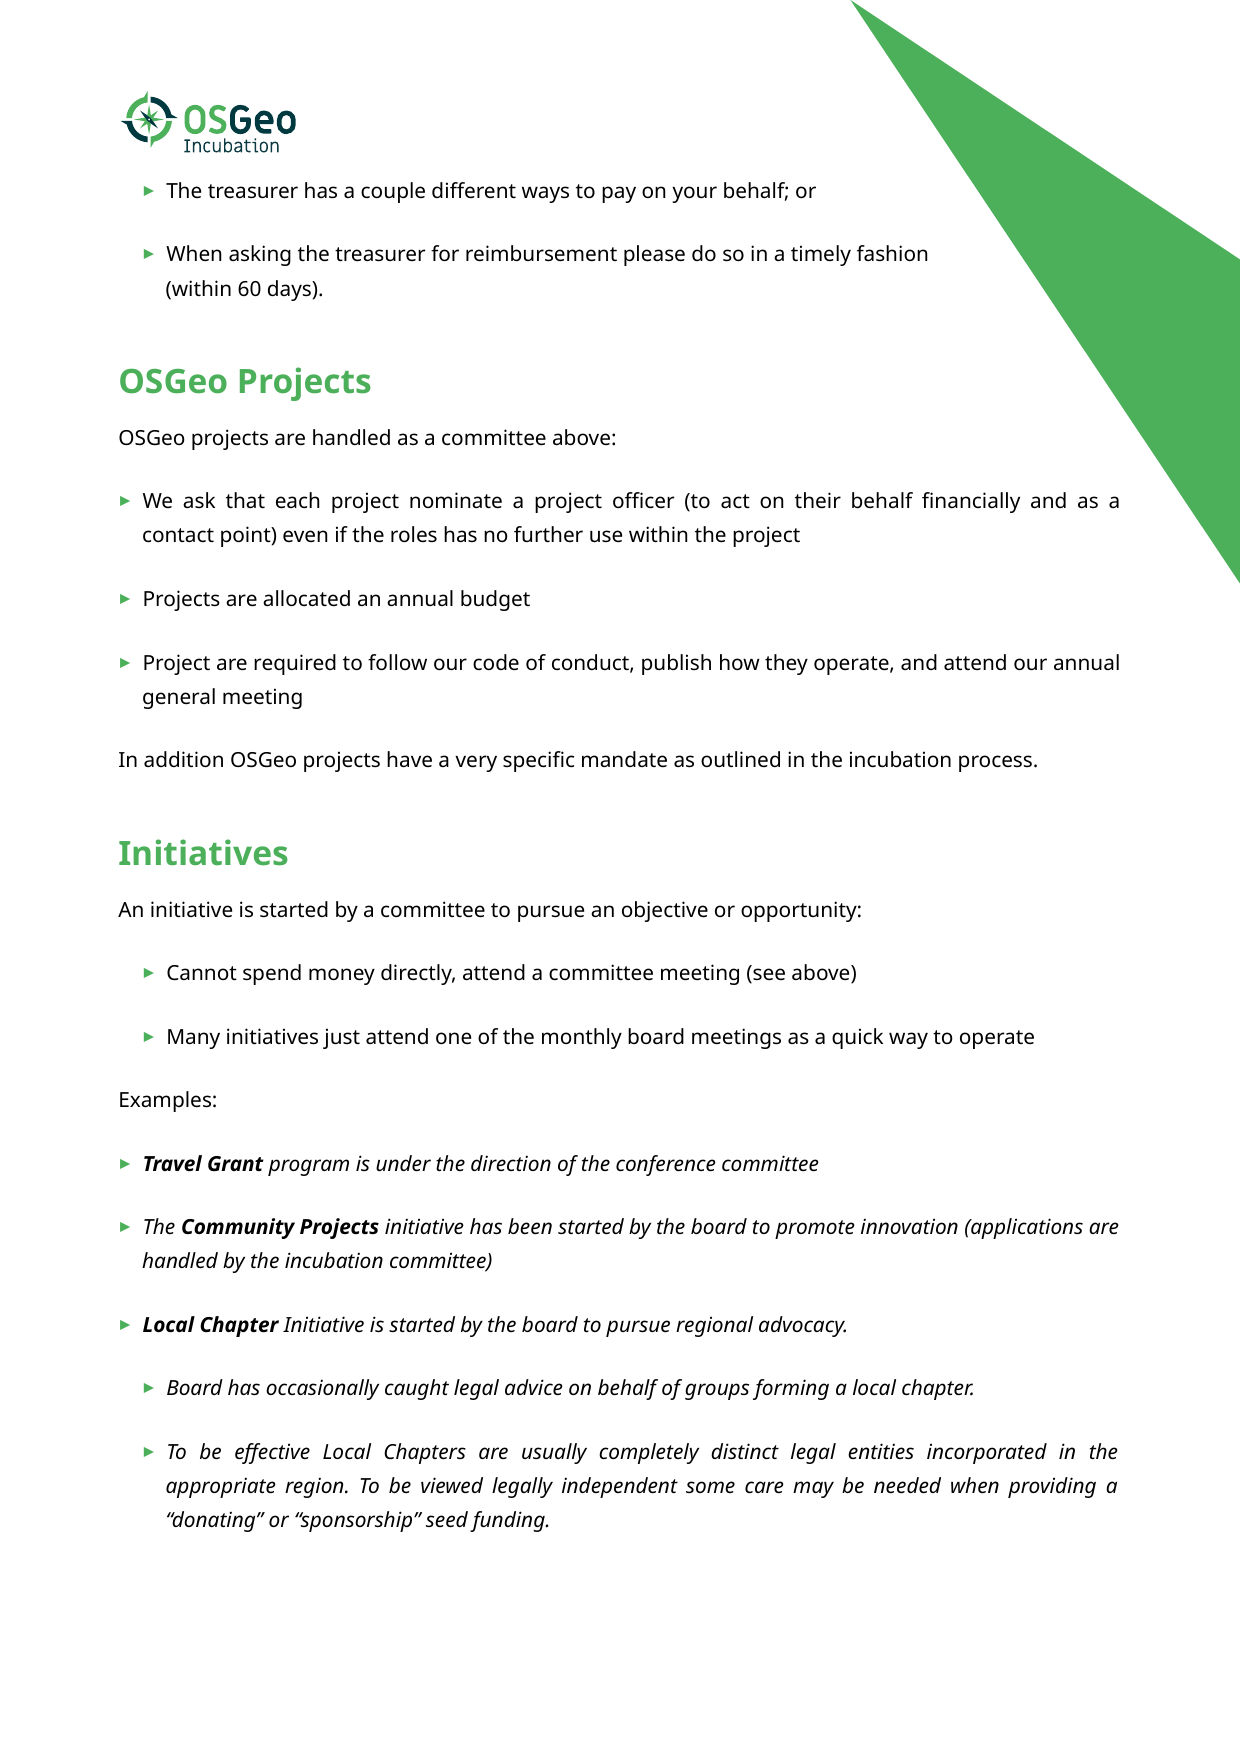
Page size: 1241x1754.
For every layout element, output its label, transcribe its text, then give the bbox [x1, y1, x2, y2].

text An initiative is started by a committee to pursue an objective or opportunity: [118, 895, 1122, 923]
text OSGeo projects are handled as a committee above: [118, 423, 1122, 451]
list When asking the treasurer for reimbursement please do so in a timely fashion (within 60 days). [142, 239, 1051, 302]
list Project are required to follow our code of conduct, publish how they operate, and attend our annual general meeting [118, 648, 1122, 710]
subtitle Initiatives [118, 830, 1122, 875]
list The Community Projects initiative has been started by the board to promote innovation (applications are handled by the incubation committee) [118, 1212, 1122, 1275]
list Cannot spend money directly, attend a committee meeting (see above) [142, 958, 1122, 987]
list We ask that each project nominate a project officer (to act on their behalf financially and as a contact point) even if the roles has no further use within the project [118, 487, 1122, 549]
text In addition OSGeo projects have a very specific mandate as outlined in the incubation process. [118, 745, 1122, 774]
list Local Chapter Initiative is started by the board to pursue regional advocacy. [118, 1310, 1122, 1338]
list The treasurer has a couple different ways to pay on your behalf; or [142, 176, 985, 204]
list Board has occasionally caught legal advice on behalf of groups forming a local chapter. [142, 1373, 1122, 1402]
subtitle OSGeo Projects [118, 358, 1119, 404]
list Travel Grant program is under the direction of the conference committee [118, 1149, 1122, 1177]
list Many initiatives just attend one of the monthly board meetings as a quick way to operate [142, 1022, 1122, 1050]
list Projects are allocated an annual budget [118, 584, 1122, 613]
text Examples: [118, 1085, 1122, 1114]
list To be effective Local Chapters are usually completely distinct legal entities incorporated in the appropriate region. To be viewed legally independent some care may be needed when providing a “donating” or “sponsorship” seed funding. [142, 1437, 1122, 1534]
